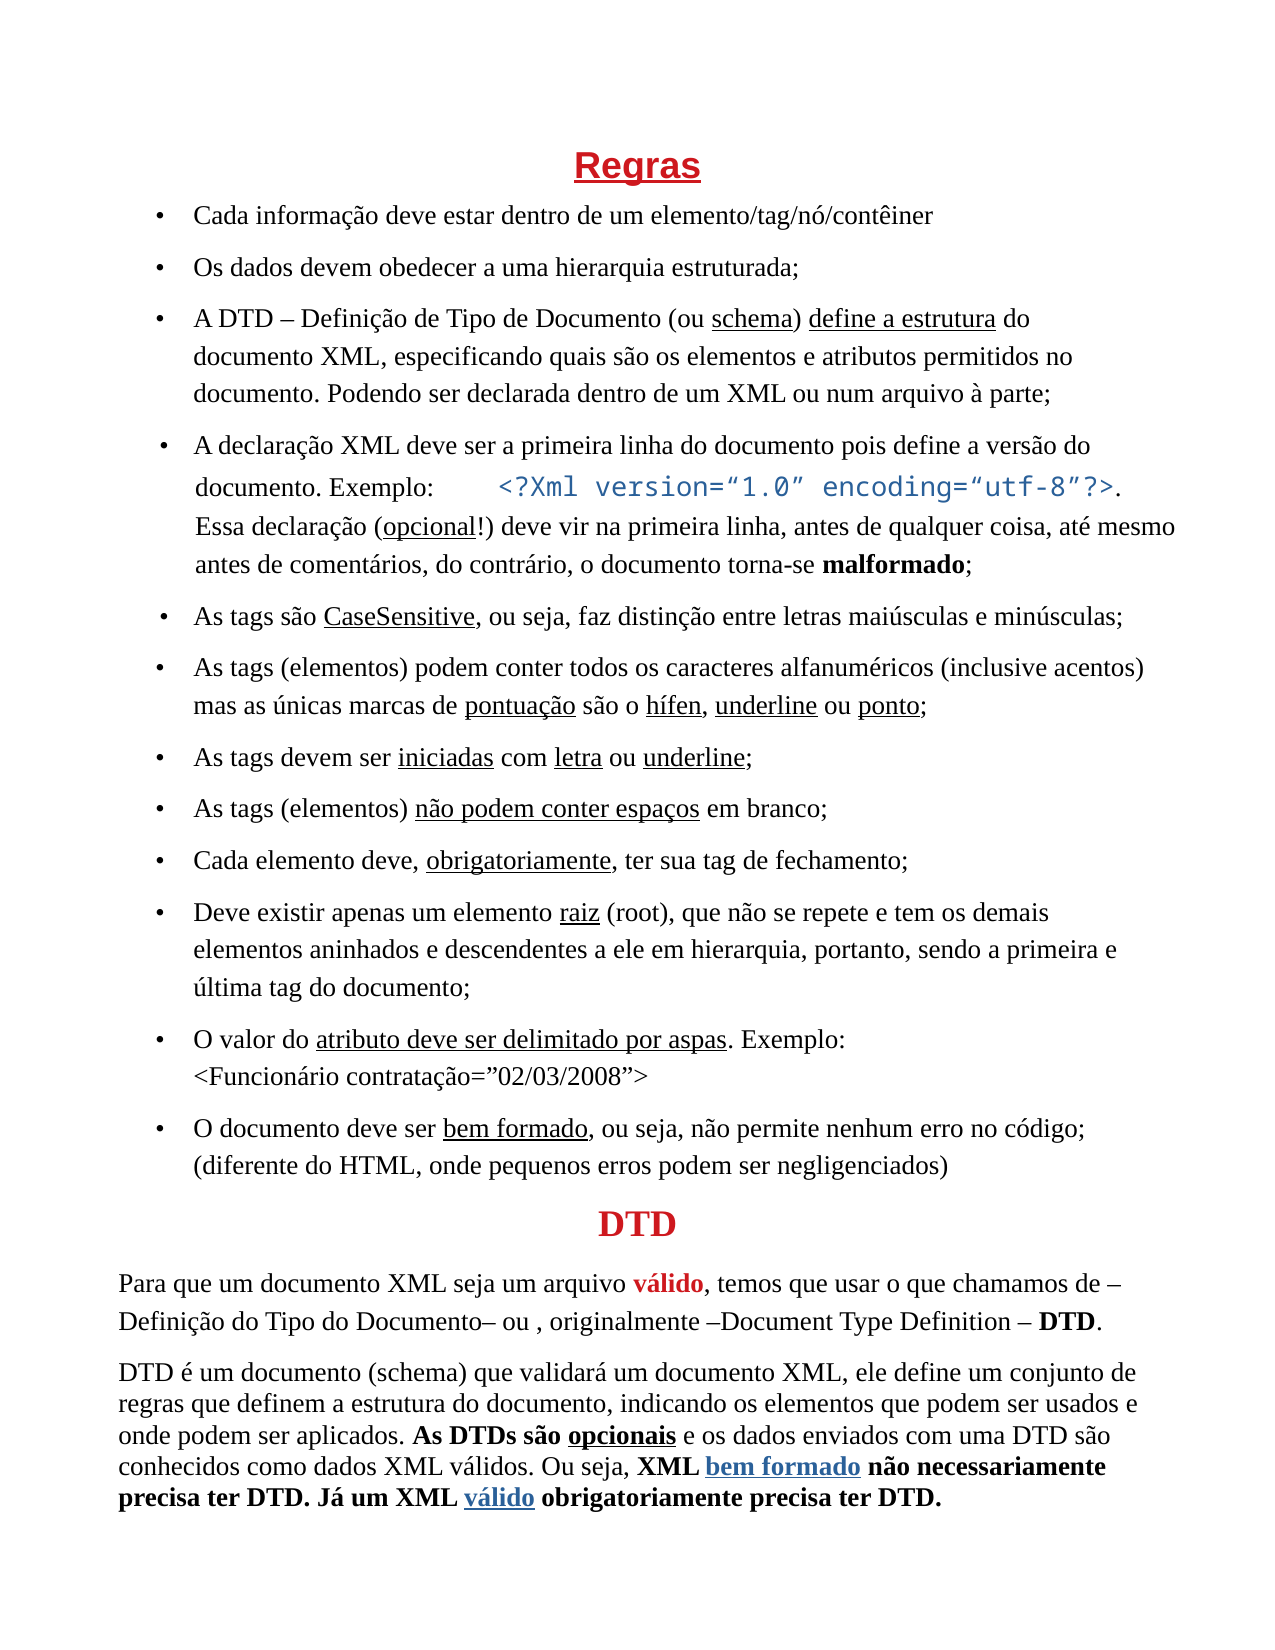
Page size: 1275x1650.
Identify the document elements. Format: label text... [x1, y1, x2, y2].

list O documento deve ser bem formado, ou seja, não permite nenhum erro no código; (diferente do HTML, onde pequenos erros podem ser negligenciados) [156, 1112, 1157, 1180]
list As tags (elementos) não podem conter espaços em branco; [156, 792, 1157, 824]
list O valor do atributo deve ser delimitado por aspas. Exemplo: <Funcionário contratação=”02/03/2008”> [156, 1023, 1157, 1091]
list A DTD – Definição de Tipo de Documento (ou schema) define a estrutura do documento XML, especificando quais são os elementos e atributos permitidos no documento. Podendo ser declarada dentro de um XML ou num arquivo à parte; [156, 302, 1157, 408]
text Para que um documento XML seja um arquivo válido, temos que usar o que chamamos de –Definição do Tipo do Documento– ou , originalmente –Document Type Definition – DTD. [118, 1267, 1157, 1336]
list As tags (elementos) podem conter todos os caracteres alfanuméricos (inclusive acentos) mas as únicas marcas de pontuação são o hífen, underline ou ponto; [156, 651, 1157, 720]
list As tags devem ser iniciadas com letra ou underline; [156, 741, 1157, 772]
list Cada elemento deve, obrigatoriamente, ter sua tag de fechamento; [156, 844, 1157, 876]
text DTD é um documento (schema) que validará um documento XML, ele define um conjunto de regras que definem a estrutura do documento, indicando os elementos que podem ser usados e onde podem ser aplicados. As DTDs são opcionais e os dados enviados com uma DTD são conhecidos como dados XML válidos. Ou seja, XML bem formado não necessariamente precisa ter DTD. Já um XML válido obrigatoriamente precisa ter DTD. [118, 1356, 1157, 1512]
list A declaração XML deve ser a primeira linha do documento pois define a versão do documento. Exemplo: <?Xml version=“1.0” encoding=“utf-8”?>. Essa declaração (opcional!) deve vir na primeira linha, antes de qualquer coisa, até mesmo antes de comentários, do contrário, o documento torna-se malformado; [159, 429, 1181, 579]
list Cada informação deve estar dentro de um elemento/tag/nó/contêiner [156, 199, 1157, 230]
list Deve existir apenas um elemento raiz (root), que não se repete e tem os demais elementos aninhados e descendentes a ele em hierarquia, portanto, sendo a primeira e última tag do documento; [156, 896, 1157, 1002]
list Os dados devem obedecer a uma hierarquia estruturada; [156, 251, 1157, 282]
text DTD [118, 1201, 1157, 1244]
list As tags são CaseSensitive, ou seja, faz distinção entre letras maiúsculas e minúsculas; [159, 599, 1222, 631]
subtitle Regras [118, 143, 1157, 186]
